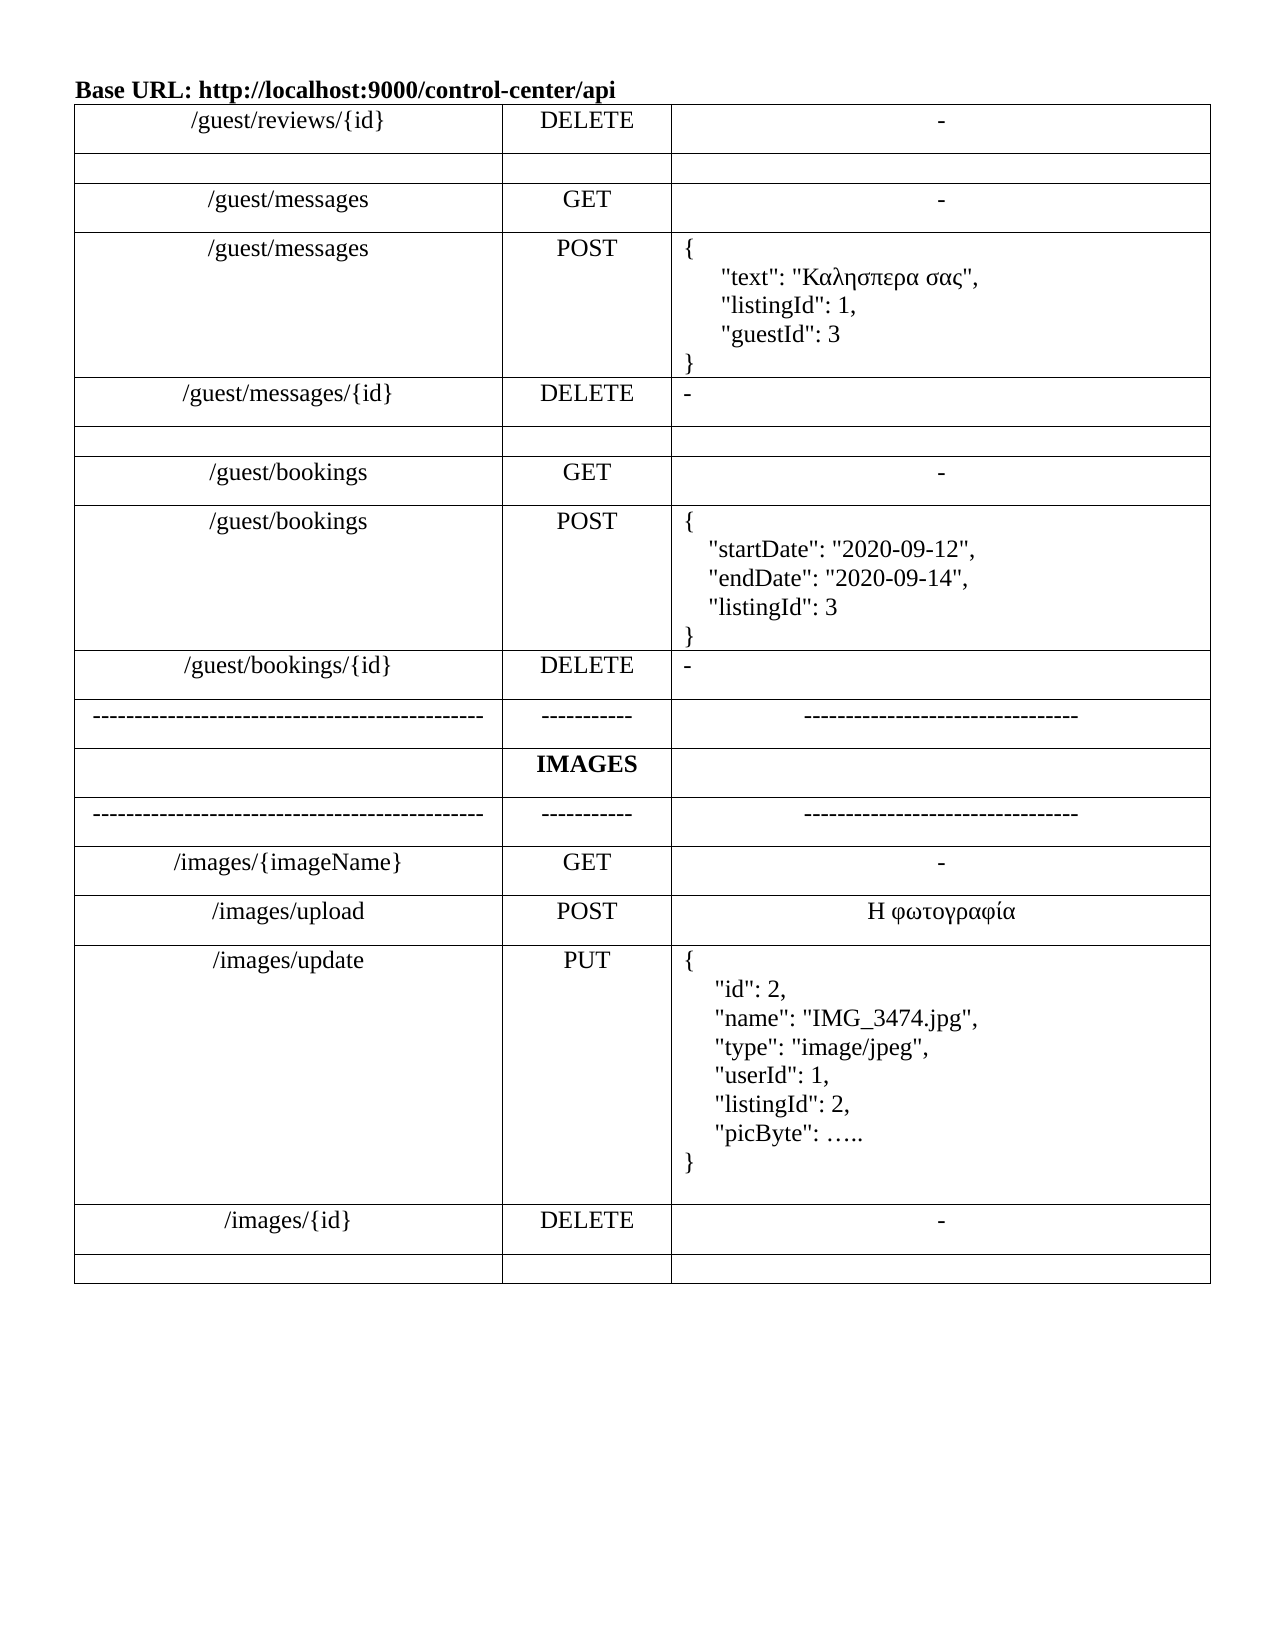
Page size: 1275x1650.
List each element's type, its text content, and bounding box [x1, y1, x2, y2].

table_cell [1211, 456, 1275, 505]
table_cell /guest/bookings [75, 457, 502, 505]
table_cell [672, 154, 1210, 183]
table_cell [1211, 748, 1275, 797]
table_cell GET [503, 847, 671, 895]
table_cell /images/update [75, 946, 502, 1204]
table_cell [503, 427, 671, 456]
table_cell --------------------------------- [672, 700, 1210, 748]
table_cell /images/{id} [75, 1205, 502, 1253]
table_cell - [672, 1205, 1210, 1253]
table_cell [75, 1255, 502, 1283]
table_cell ----------- [503, 700, 671, 748]
table_cell [75, 427, 502, 456]
table_cell /guest/messages [75, 233, 502, 377]
table_cell [1211, 426, 1275, 456]
table_cell [503, 1255, 671, 1283]
table_cell - [672, 184, 1210, 232]
table_cell [1211, 1254, 1275, 1283]
table_cell [1211, 945, 1275, 1204]
table_cell POST [503, 233, 671, 377]
table_cell { "text": "Καλησπερα σας", "listingId": 1, "guestId": 3 } [672, 233, 1210, 377]
table_cell /guest/messages [75, 184, 502, 232]
table_cell - [672, 105, 1210, 153]
table_cell DELETE [503, 1205, 671, 1253]
table_cell [672, 749, 1210, 797]
table_cell ----------------------------------------------- [75, 798, 502, 846]
table_cell [1211, 505, 1275, 649]
table_cell - [672, 378, 1210, 426]
table_cell [1211, 846, 1275, 895]
table_cell POST [503, 896, 671, 944]
table_cell PUT [503, 946, 671, 1204]
table_cell DELETE [503, 378, 671, 426]
table_cell [1211, 650, 1275, 699]
table_cell [1211, 377, 1275, 426]
table_cell --------------------------------- [672, 798, 1210, 846]
table_cell DELETE [503, 105, 671, 153]
table_cell [1211, 232, 1275, 377]
table_cell /guest/reviews/{id} [75, 105, 502, 153]
table_cell - [672, 651, 1210, 699]
table_cell [1211, 895, 1275, 944]
table_cell [503, 154, 671, 183]
table_cell [1211, 153, 1275, 183]
table_cell - [672, 457, 1210, 505]
table_cell [1211, 104, 1275, 153]
table_cell H φωτογραφία [672, 896, 1210, 944]
table_cell { "id": 2, "name": "IMG_3474.jpg", "type": "image/jpeg", "userId": 1, "listingId": 2, "picByte": ….. } [672, 946, 1210, 1204]
table_cell [672, 1255, 1210, 1283]
table_cell [1211, 1204, 1275, 1253]
table_cell DELETE [503, 651, 671, 699]
table_cell [75, 749, 502, 797]
table_cell [1211, 699, 1275, 748]
table_cell - [672, 847, 1210, 895]
table_cell /images/{imageName} [75, 847, 502, 895]
table_cell /guest/bookings [75, 506, 502, 649]
table_cell [1211, 797, 1275, 846]
table_cell [672, 427, 1210, 456]
table_cell [1211, 183, 1275, 232]
table_cell IMAGES [503, 749, 671, 797]
table_cell /images/upload [75, 896, 502, 944]
table_cell [75, 154, 502, 183]
table_cell GET [503, 184, 671, 232]
table_cell ----------- [503, 798, 671, 846]
table_cell GET [503, 457, 671, 505]
table_cell ----------------------------------------------- [75, 700, 502, 748]
table_cell /guest/messages/{id} [75, 378, 502, 426]
table_cell POST [503, 506, 671, 649]
table_cell { "startDate": "2020-09-12", "endDate": "2020-09-14", "listingId": 3 } [672, 506, 1210, 649]
table_cell /guest/bookings/{id} [75, 651, 502, 699]
